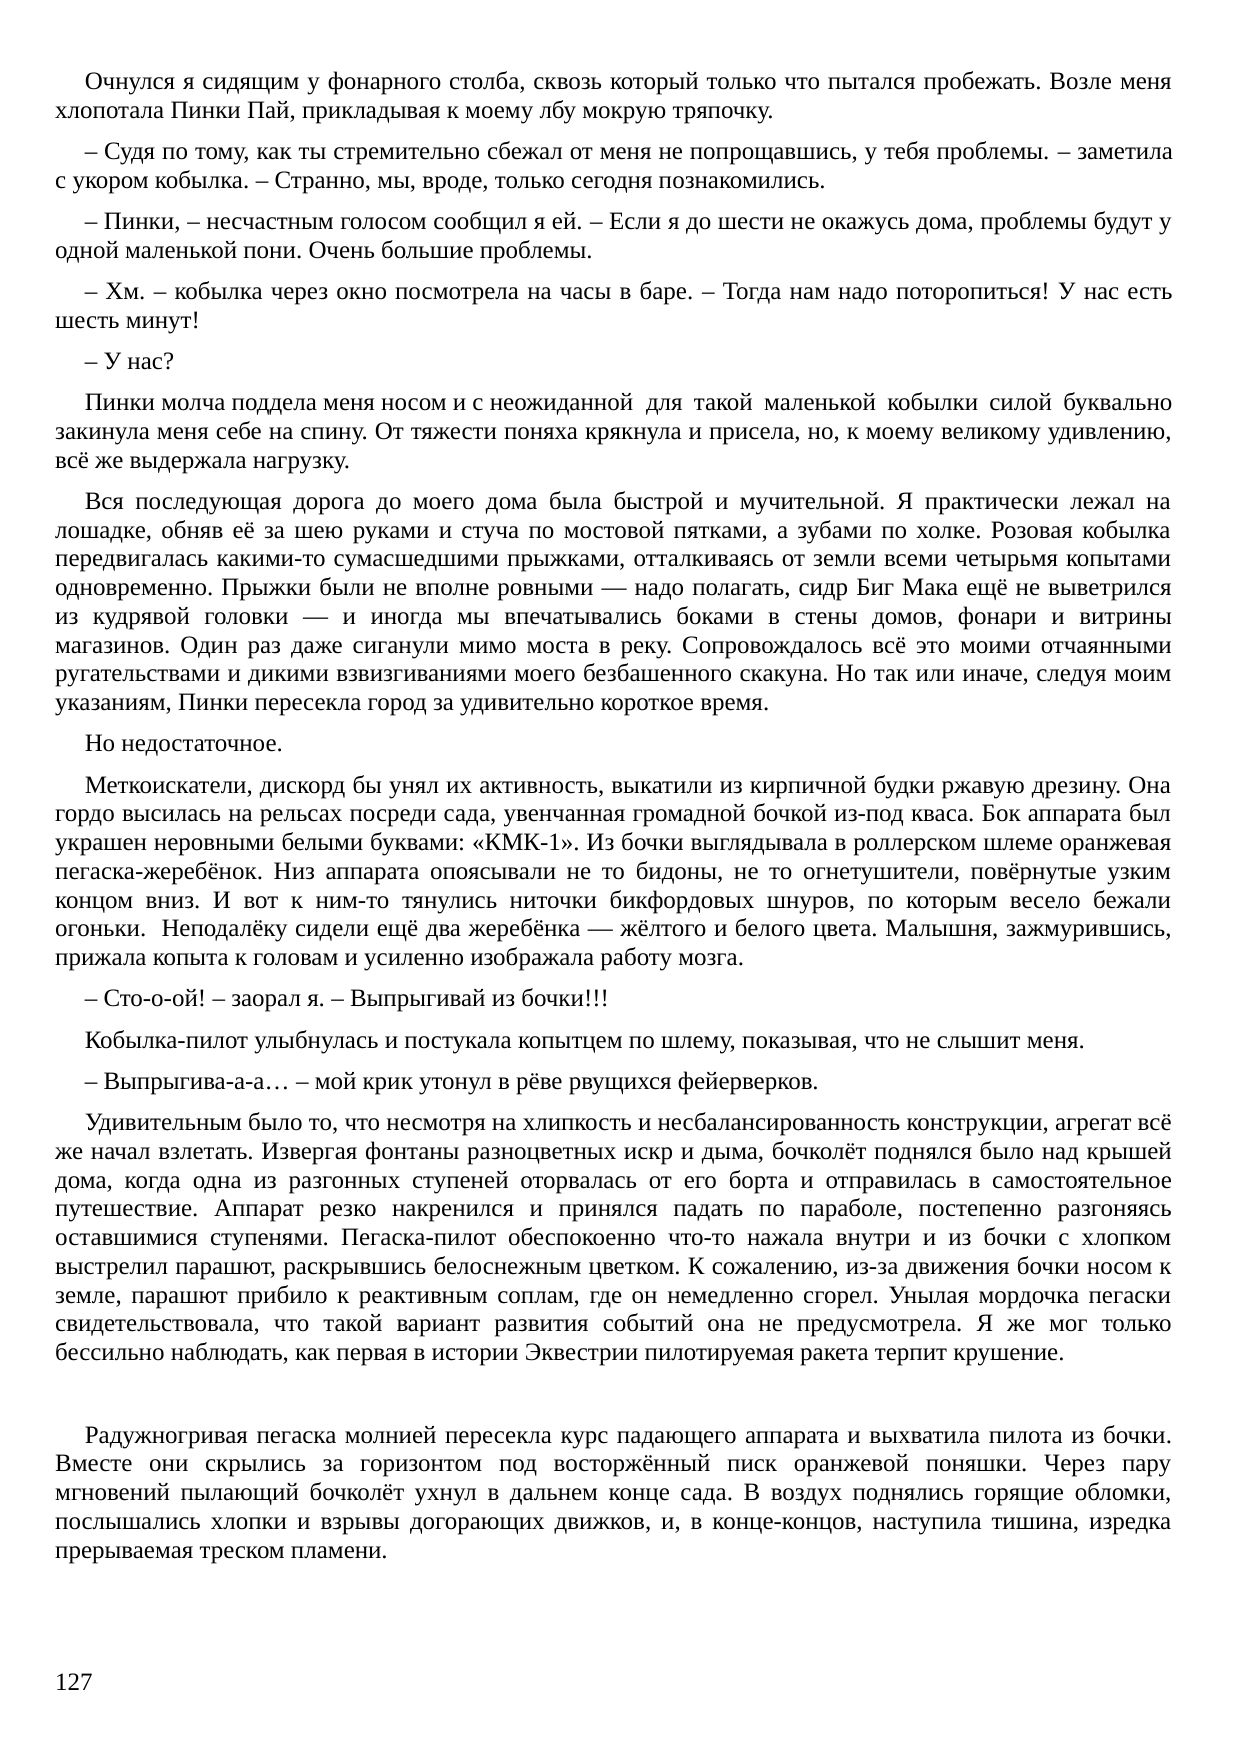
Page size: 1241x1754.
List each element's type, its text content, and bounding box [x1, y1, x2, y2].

text Меткоискатели, дискорд бы унял их активность, выкатили из кирпичной будки ржавую дрезину. Она гордо высилась на рельсах посреди сада, увенчанная громадной бочкой из-под кваса. Бок аппарата был украшен неровными белыми буквами: «КМК-1». Из бочки выглядывала в роллерском шлеме оранжевая пегаска-жеребёнок. Низ аппарата опоясывали не то бидоны, не то огнетушители, повёрнутые узким концом вниз. И вот к ним-то тянулись ниточки бикфордовых шнуров, по которым весело бежали огоньки. Неподалёку сидели ещё два жеребёнка — жёлтого и белого цвета. Малышня, зажмурившись, прижала копыта к головам и усиленно изображала работу мозга. [55, 770, 1173, 971]
text Но недостаточное. [55, 728, 1173, 757]
text Удивительным было то, что несмотря на хлипкость и несбалансированность конструкции, агрегат всё же начал взлетать. Извергая фонтаны разноцветных искр и дыма, бочколёт поднялся было над крышей дома, когда одна из разгонных ступеней оторвалась от его борта и отправилась в самостоятельное путешествие. Аппарат резко накренился и принялся падать по параболе, постепенно разгоняясь оставшимися ступенями. Пегаска-пилот обеспокоенно что-то нажала внутри и из бочки с хлопком выстрелил парашют, раскрывшись белоснежным цветком. К сожалению, из-за движения бочки носом к земле, парашют прибило к реактивным соплам, где он немедленно сгорел. Унылая мордочка пегаски свидетельствовала, что такой вариант развития событий она не предусмотрела. Я же мог только бессильно наблюдать, как первая в истории Эквестрии пилотируемая ракета терпит крушение. [55, 1107, 1173, 1366]
text Пинки молча поддела меня носом и с неожиданной для такой маленькой кобылки силой буквально закинула меня себе на спину. От тяжести поняха крякнула и присела, но, к моему великому удивлению, всё же выдержала нагрузку. [55, 387, 1173, 473]
text – Судя по тому, как ты стремительно сбежал от меня не попрощавшись, у тебя проблемы. – заметила с укором кобылка. – Странно, мы, вроде, только сегодня познакомились. [55, 136, 1173, 193]
text Радужногривая пегаска молнией пересекла курс падающего аппарата и выхватила пилота из бочки. Вместе они скрылись за горизонтом под восторжённый писк оранжевой поняшки. Через пару мгновений пылающий бочколёт ухнул в дальнем конце сада. В воздух поднялись горящие обломки, послышались хлопки и взрывы догорающих движков, и, в конце-концов, наступила тишина, изредка прерываемая треском пламени. [55, 1420, 1173, 1563]
text – Пинки, – несчастным голосом сообщил я ей. – Если я до шести не окажусь дома, проблемы будут у одной маленькой пони. Очень большие проблемы. [55, 206, 1173, 263]
text – У нас? [55, 346, 1173, 375]
text Вся последующая дорога до моего дома была быстрой и мучительной. Я практически лежал на лошадке, обняв её за шею руками и стуча по мостовой пятками, а зубами по холке. Розовая кобылка передвигалась какими-то сумасшедшими прыжками, отталкиваясь от земли всеми четырьмя копытами одновременно. Прыжки были не вполне ровными — надо полагать, сидр Биг Мака ещё не выветрился из кудрявой головки — и иногда мы впечатывались боками в стены домов, фонари и витрины магазинов. Один раз даже сиганули мимо моста в реку. Сопровождалось всё это моими отчаянными ругательствами и дикими взвизгиваниями моего безбашенного скакуна. Но так или иначе, следуя моим указаниям, Пинки пересекла город за удивительно короткое время. [55, 486, 1173, 716]
text – Хм. – кобылка через окно посмотрела на часы в баре. – Тогда нам надо поторопиться! У нас есть шесть минут! [55, 276, 1173, 333]
text Очнулся я сидящим у фонарного столба, сквозь который только что пытался пробежать. Возле меня хлопотала Пинки Пай, прикладывая к моему лбу мокрую тряпочку. [55, 66, 1173, 123]
text – Сто-о-ой! – заорал я. – Выпрыгивай из бочки!!! [55, 983, 1173, 1012]
text – Выпрыгива-а-а… – мой крик утонул в рёве рвущихся фейерверков. [55, 1066, 1173, 1095]
text Кобылка-пилот улыбнулась и постукала копытцем по шлему, показывая, что не слышит меня. [55, 1025, 1173, 1053]
